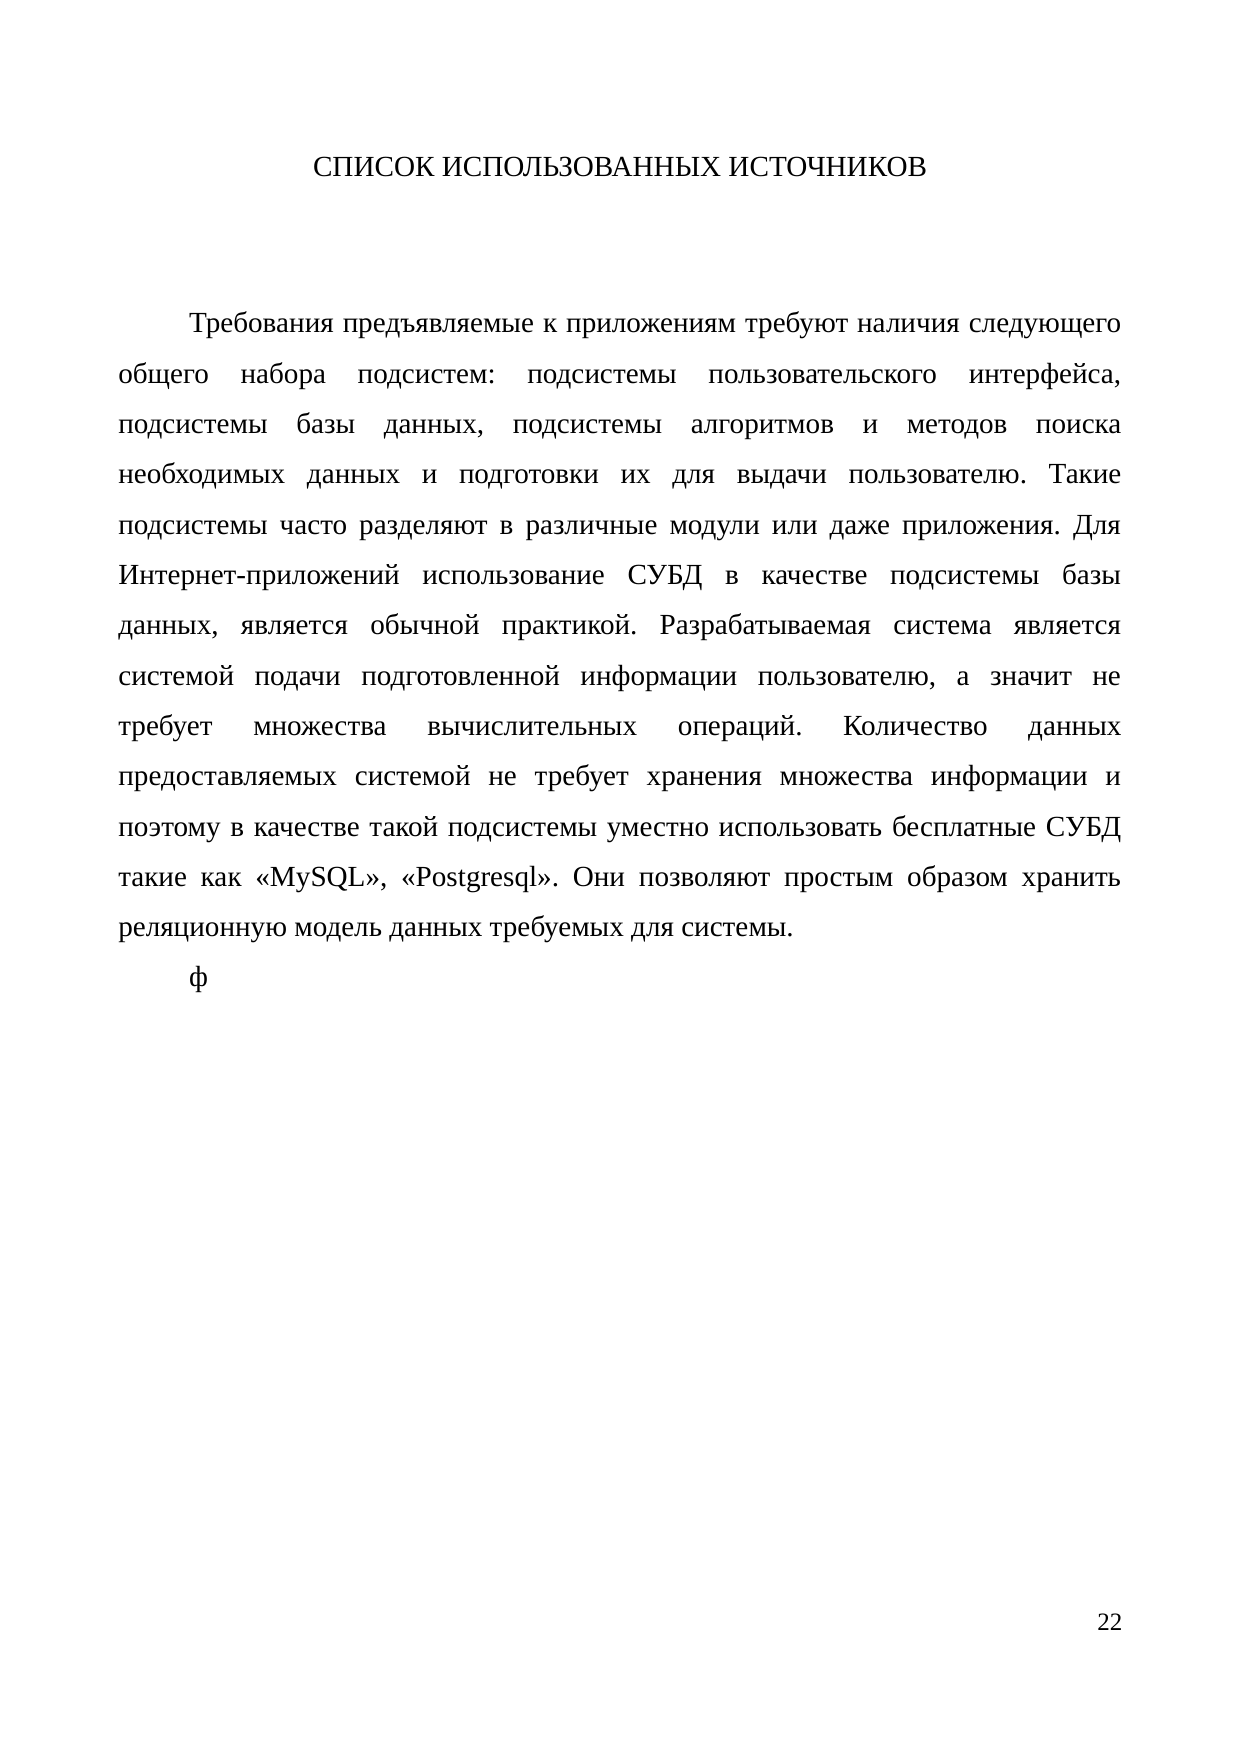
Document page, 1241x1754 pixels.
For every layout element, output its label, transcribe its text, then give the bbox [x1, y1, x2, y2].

text Требования предъявляемые к приложениям требуют наличия следующего общего набора подсистем: подсистемы пользовательского интерфейса, подсистемы базы данных, подсистемы алгоритмов и методов поиска необходимых данных и подготовки их для выдачи пользователю. Такие подсистемы часто разделяют в различные модули или даже приложения. Для Интернет-приложений использование СУБД в качестве подсистемы базы данных, является обычной практикой. Разрабатываемая система является системой подачи подготовленной информации пользователю, а значит не требует множества вычислительных операций. Количество данных предоставляемых системой не требует хранения множества информации и поэтому в качестве такой подсистемы уместно использовать бесплатные СУБД такие как «MySQL», «Postgresql». Они позволяют простым образом хранить реляционную модель данных требуемых для системы. [118, 306, 1122, 943]
text ф [118, 959, 1122, 993]
subtitle СПИСОК ИСПОЛЬЗОВАННЫХ ИСТОЧНИКОВ [118, 143, 1122, 184]
